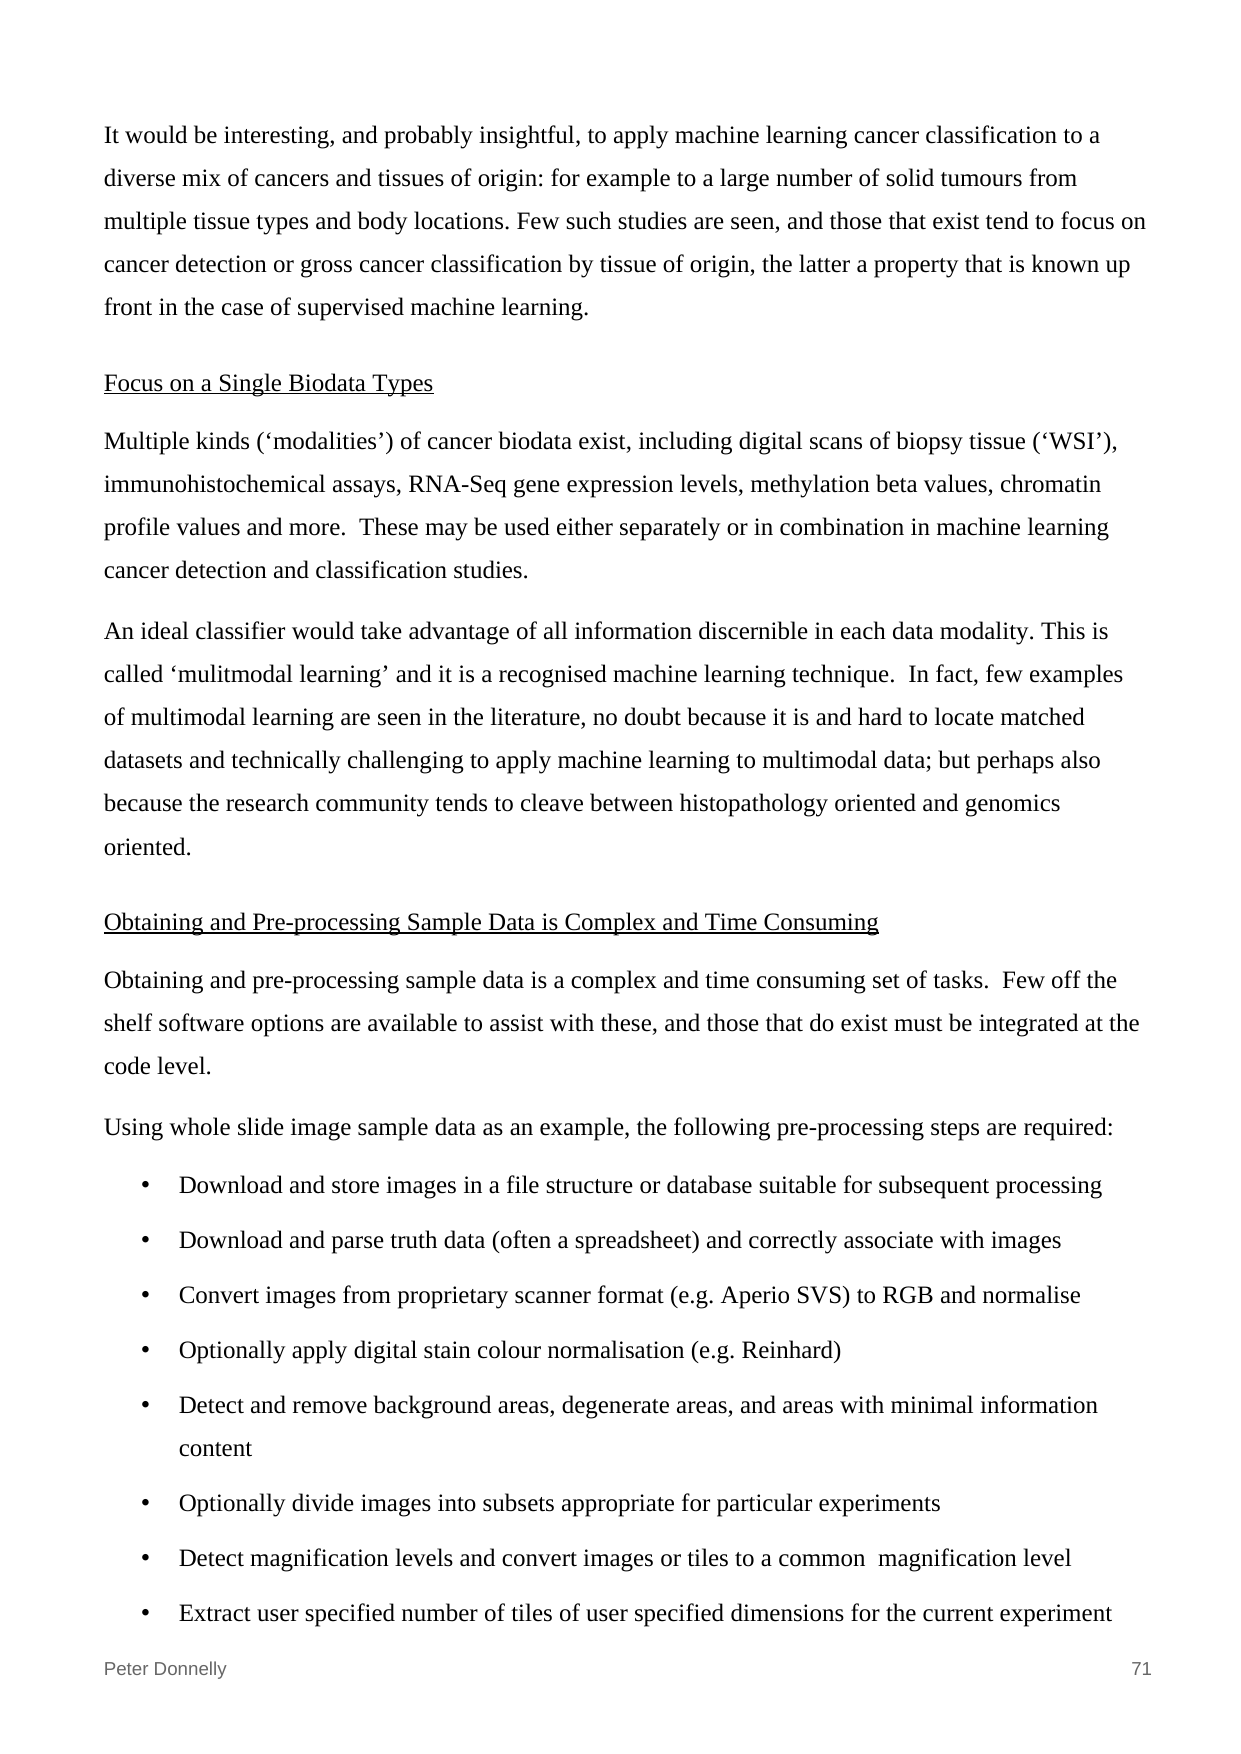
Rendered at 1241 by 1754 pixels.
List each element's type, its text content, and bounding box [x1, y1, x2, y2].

list Convert images from proprietary scanner format (e.g. Aperio SVS) to RGB and normalise [141, 1280, 1146, 1309]
list Download and parse truth data (often a spreadsheet) and correctly associate with images [141, 1225, 1146, 1254]
list Detect and remove background areas, degenerate areas, and areas with minimal information content [141, 1390, 1146, 1462]
text Focus on a Single Biodata Types [103, 368, 1146, 397]
list Detect magnification levels and convert images or tiles to a common magnification level [141, 1543, 1146, 1572]
text It would be interesting, and probably insightful, to apply machine learning cancer classification to a diverse mix of cancers and tissues of origin: for example to a large number of solid tumours from multiple tissue types and body locations. Few such studies are seen, and those that exist tend to focus on cancer detection or gross cancer classification by tissue of origin, the latter a property that is known up front in the case of supervised machine learning. [103, 120, 1146, 321]
text Multiple kinds (‘modalities’) of cancer biodata exist, including digital scans of biopsy tissue (‘WSI’), immunohistochemical assays, RNA-Seq gene expression levels, methylation beta values, chromatin profile values and more. These may be used either separately or in combination in machine learning cancer detection and classification studies. [103, 426, 1146, 584]
list Extract user specified number of tiles of user specified dimensions for the current experiment [141, 1598, 1146, 1627]
text Obtaining and Pre-processing Sample Data is Complex and Time Consuming [103, 907, 1146, 936]
list Optionally divide images into subsets appropriate for particular experiments [141, 1488, 1146, 1517]
text Using whole slide image sample data as an example, the following pre-processing steps are required: [103, 1112, 1146, 1141]
list Download and store images in a file structure or database suitable for subsequent processing [141, 1170, 1146, 1199]
text An ideal classifier would take advantage of all information discernible in each data modality. This is called ‘mulitmodal learning’ and it is a recognised machine learning technique. In fact, few examples of multimodal learning are seen in the literature, no doubt because it is and hard to locate matched datasets and technically challenging to apply machine learning to multimodal data; but perhaps also because the research community tends to cleave between histopathology oriented and genomics oriented. [103, 616, 1146, 860]
text Obtaining and pre-processing sample data is a complex and time consuming set of tasks. Few off the shelf software options are available to assist with these, and those that do exist must be integrated at the code level. [103, 965, 1146, 1080]
list Optionally apply digital stain colour normalisation (e.g. Reinhard) [141, 1335, 1146, 1364]
